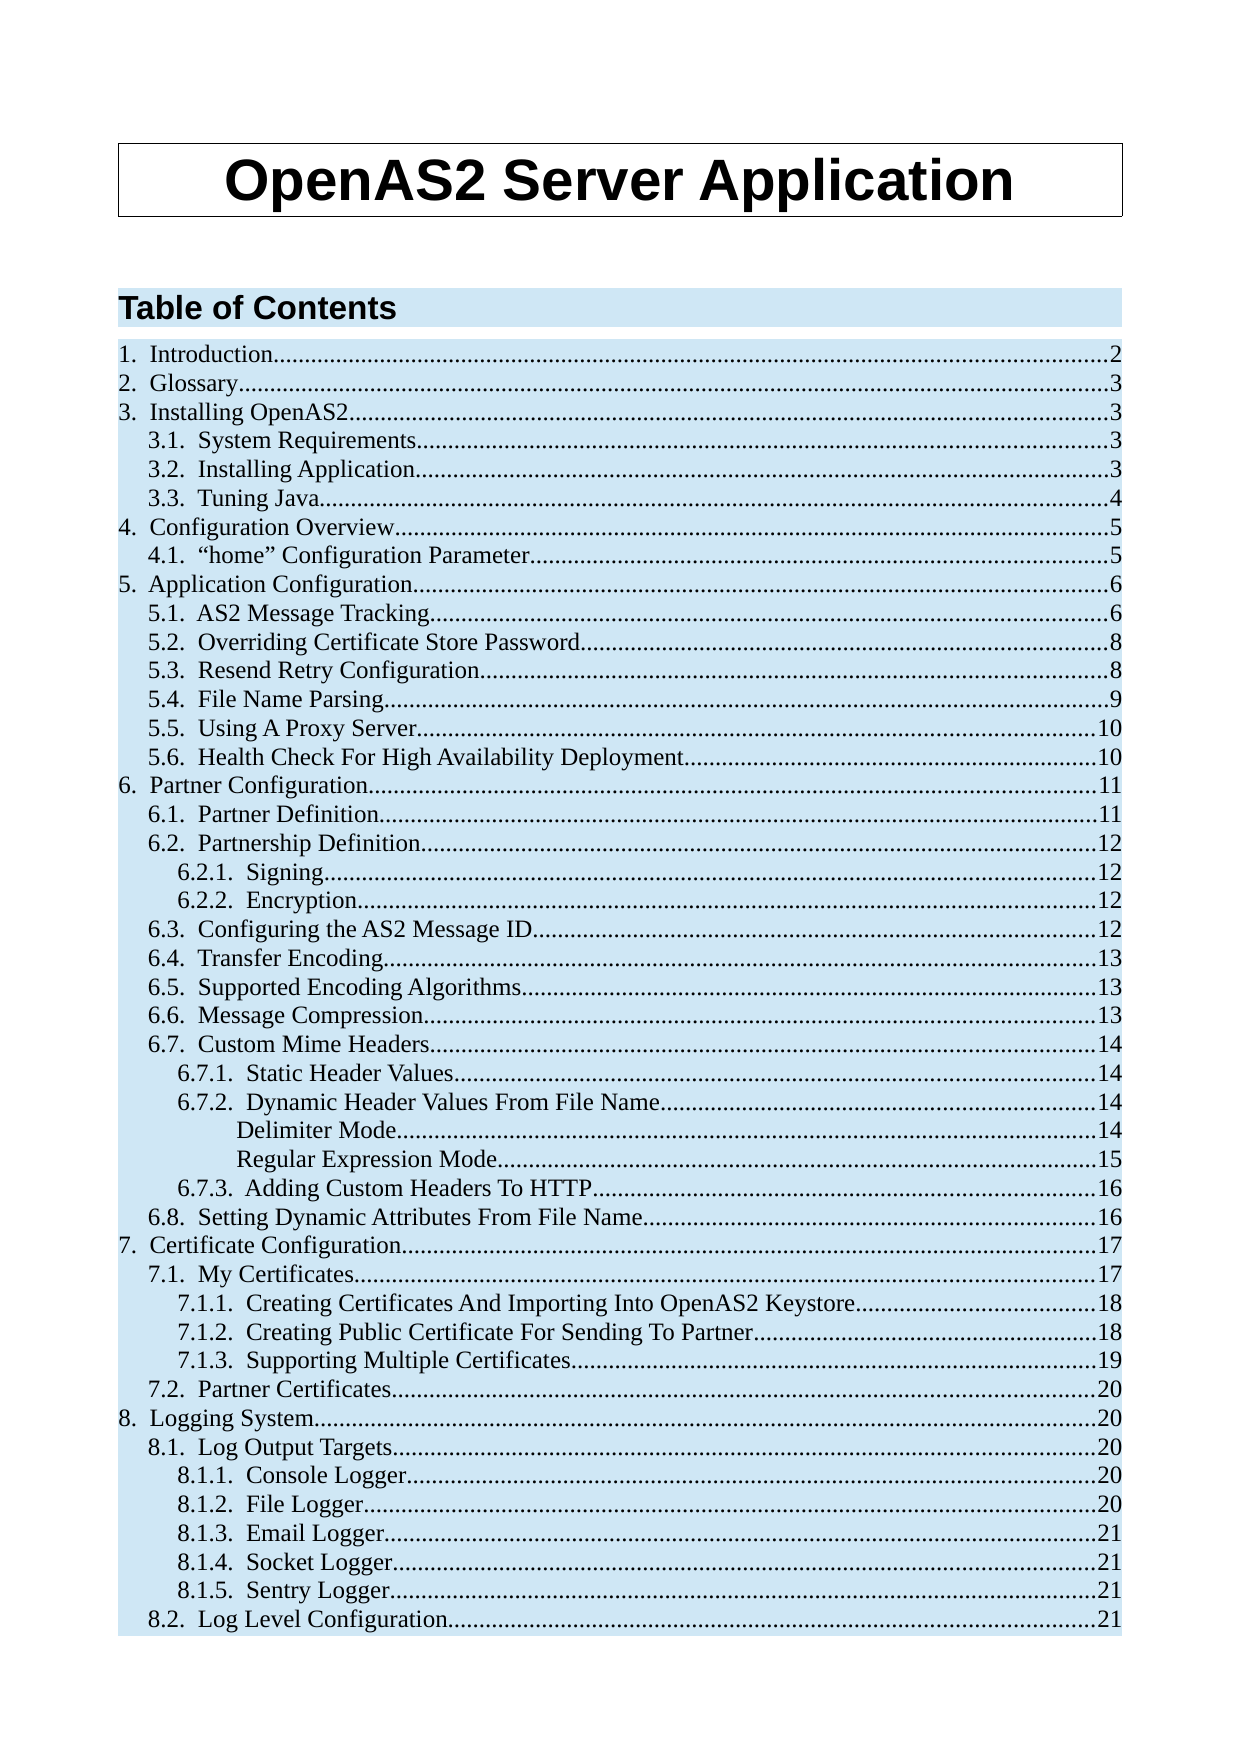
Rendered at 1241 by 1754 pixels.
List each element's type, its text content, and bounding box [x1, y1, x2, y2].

text 8. Logging System 20 [118, 1403, 1122, 1432]
text 7.2. Partner Certificates 20 [148, 1374, 1122, 1403]
text 5.1. AS2 Message Tracking 6 [148, 598, 1122, 627]
text 6.7. Custom Mime Headers 14 [148, 1029, 1122, 1058]
text 4.1. “home” Configuration Parameter 5 [148, 540, 1122, 569]
text 7.1. My Certificates 17 [148, 1259, 1122, 1288]
text 3.1. System Requirements 3 [148, 425, 1122, 454]
text 4. Configuration Overview 5 [118, 512, 1122, 540]
text 6.8. Setting Dynamic Attributes From File Name 16 [148, 1202, 1122, 1230]
text 6.6. Message Compression 13 [148, 1000, 1122, 1029]
text 7.1.1. Creating Certificates And Importing Into OpenAS2 Keystore 18 [177, 1288, 1122, 1317]
text 6.4. Transfer Encoding 13 [148, 943, 1122, 972]
text Delimiter Mode 14 [236, 1115, 1122, 1144]
text 6.3. Configuring the AS2 Message ID 12 [148, 914, 1122, 943]
text 5. Application Configuration 6 [118, 569, 1122, 598]
text 6.7.3. Adding Custom Headers To HTTP 16 [177, 1173, 1122, 1202]
text 6.7.1. Static Header Values 14 [177, 1058, 1122, 1087]
text 3.3. Tuning Java 4 [148, 483, 1122, 512]
text 8.1.2. File Logger 20 [177, 1489, 1122, 1518]
text 1. Introduction 2 [118, 339, 1122, 368]
text 5.6. Health Check For High Availability Deployment 10 [148, 742, 1122, 770]
text 7.1.2. Creating Public Certificate For Sending To Partner 18 [177, 1317, 1122, 1345]
text 8.1. Log Output Targets 20 [148, 1432, 1122, 1460]
text 8.2. Log Level Configuration 21 [148, 1604, 1122, 1633]
text 5.2. Overriding Certificate Store Password 8 [148, 627, 1122, 655]
text 6.2.2. Encryption 12 [177, 885, 1122, 914]
text 3.2. Installing Application 3 [148, 454, 1122, 483]
text 5.3. Resend Retry Configuration 8 [148, 655, 1122, 684]
text 6.2.1. Signing 12 [177, 857, 1122, 885]
subtitle Table of Contents [118, 288, 1122, 327]
text 8.1.1. Console Logger 20 [177, 1460, 1122, 1489]
title OpenAS2 Server Application [119, 144, 1122, 216]
text 6.5. Supported Encoding Algorithms 13 [148, 972, 1122, 1000]
text 5.5. Using A Proxy Server 10 [148, 713, 1122, 742]
text 7.1.3. Supporting Multiple Certificates 19 [177, 1345, 1122, 1374]
text 6.1. Partner Definition 11 [148, 799, 1122, 828]
text 6.7.2. Dynamic Header Values From File Name 14 [177, 1087, 1122, 1115]
text 6. Partner Configuration 11 [118, 770, 1122, 799]
text 2. Glossary 3 [118, 368, 1122, 397]
text 5.4. File Name Parsing 9 [148, 684, 1122, 713]
text 8.1.3. Email Logger 21 [177, 1518, 1122, 1547]
text 8.1.4. Socket Logger 21 [177, 1547, 1122, 1575]
text 7. Certificate Configuration 17 [118, 1230, 1122, 1259]
text 3. Installing OpenAS2 3 [118, 397, 1122, 425]
text 6.2. Partnership Definition 12 [148, 828, 1122, 857]
text Regular Expression Mode 15 [236, 1144, 1122, 1173]
text 8.1.5. Sentry Logger 21 [177, 1575, 1122, 1604]
